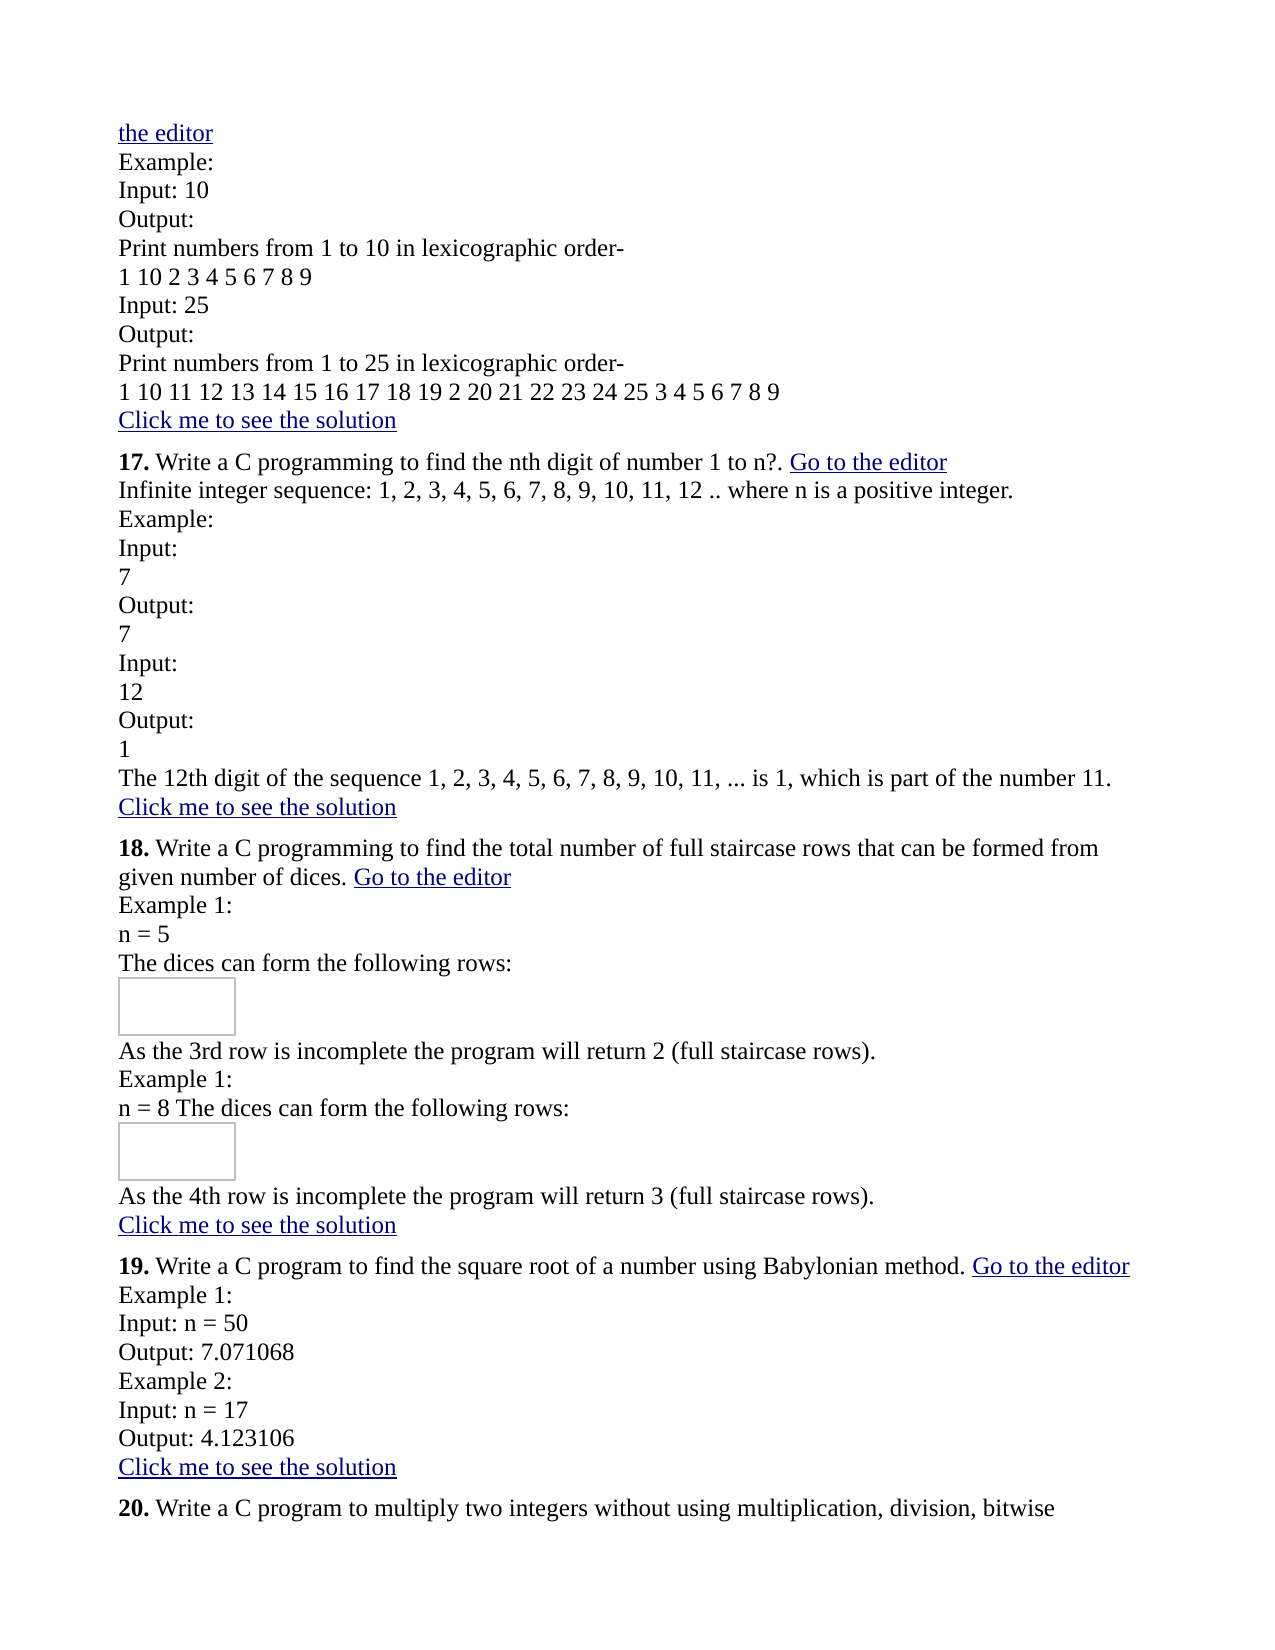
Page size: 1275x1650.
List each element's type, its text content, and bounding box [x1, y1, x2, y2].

text 18. Write a C programming to find the total number of full staircase rows that can be formed from given number of dices. Go to the editor Example 1: n = 5 The dices can form the following rows: As the 3rd row is incomplete the program will return 2 (full staircase rows). Example 1: n = 8 The dices can form the following rows: As the 4th row is incomplete the program will return 3 (full staircase rows). Click me to see the solution [118, 833, 1157, 1238]
text 17. Write a C programming to find the nth digit of number 1 to n?. Go to the editor Infinite integer sequence: 1, 2, 3, 4, 5, 6, 7, 8, 9, 10, 11, 12 .. where n is a positive integer. Example: Input: 7 Output: 7 Input: 12 Output: 1 The 12th digit of the sequence 1, 2, 3, 4, 5, 6, 7, 8, 9, 10, 11, ... is 1, which is part of the number 11. Click me to see the solution [118, 447, 1157, 821]
text 20. Write a C program to multiply two integers without using multiplication, division, bitwise [118, 1493, 1157, 1522]
text 19. Write a C program to find the square root of a number using Babylonian method. Go to the editor Example 1: Input: n = 50 Output: 7.071068 Example 2: Input: n = 17 Output: 4.123106 Click me to see the solution [118, 1251, 1157, 1481]
text the editor Example: Input: 10 Output: Print numbers from 1 to 10 in lexicographic order- 1 10 2 3 4 5 6 7 8 9 Input: 25 Output: Print numbers from 1 to 25 in lexicographic order- 1 10 11 12 13 14 15 16 17 18 19 2 20 21 22 23 24 25 3 4 5 6 7 8 9 Click me to see the solution [118, 118, 1157, 434]
